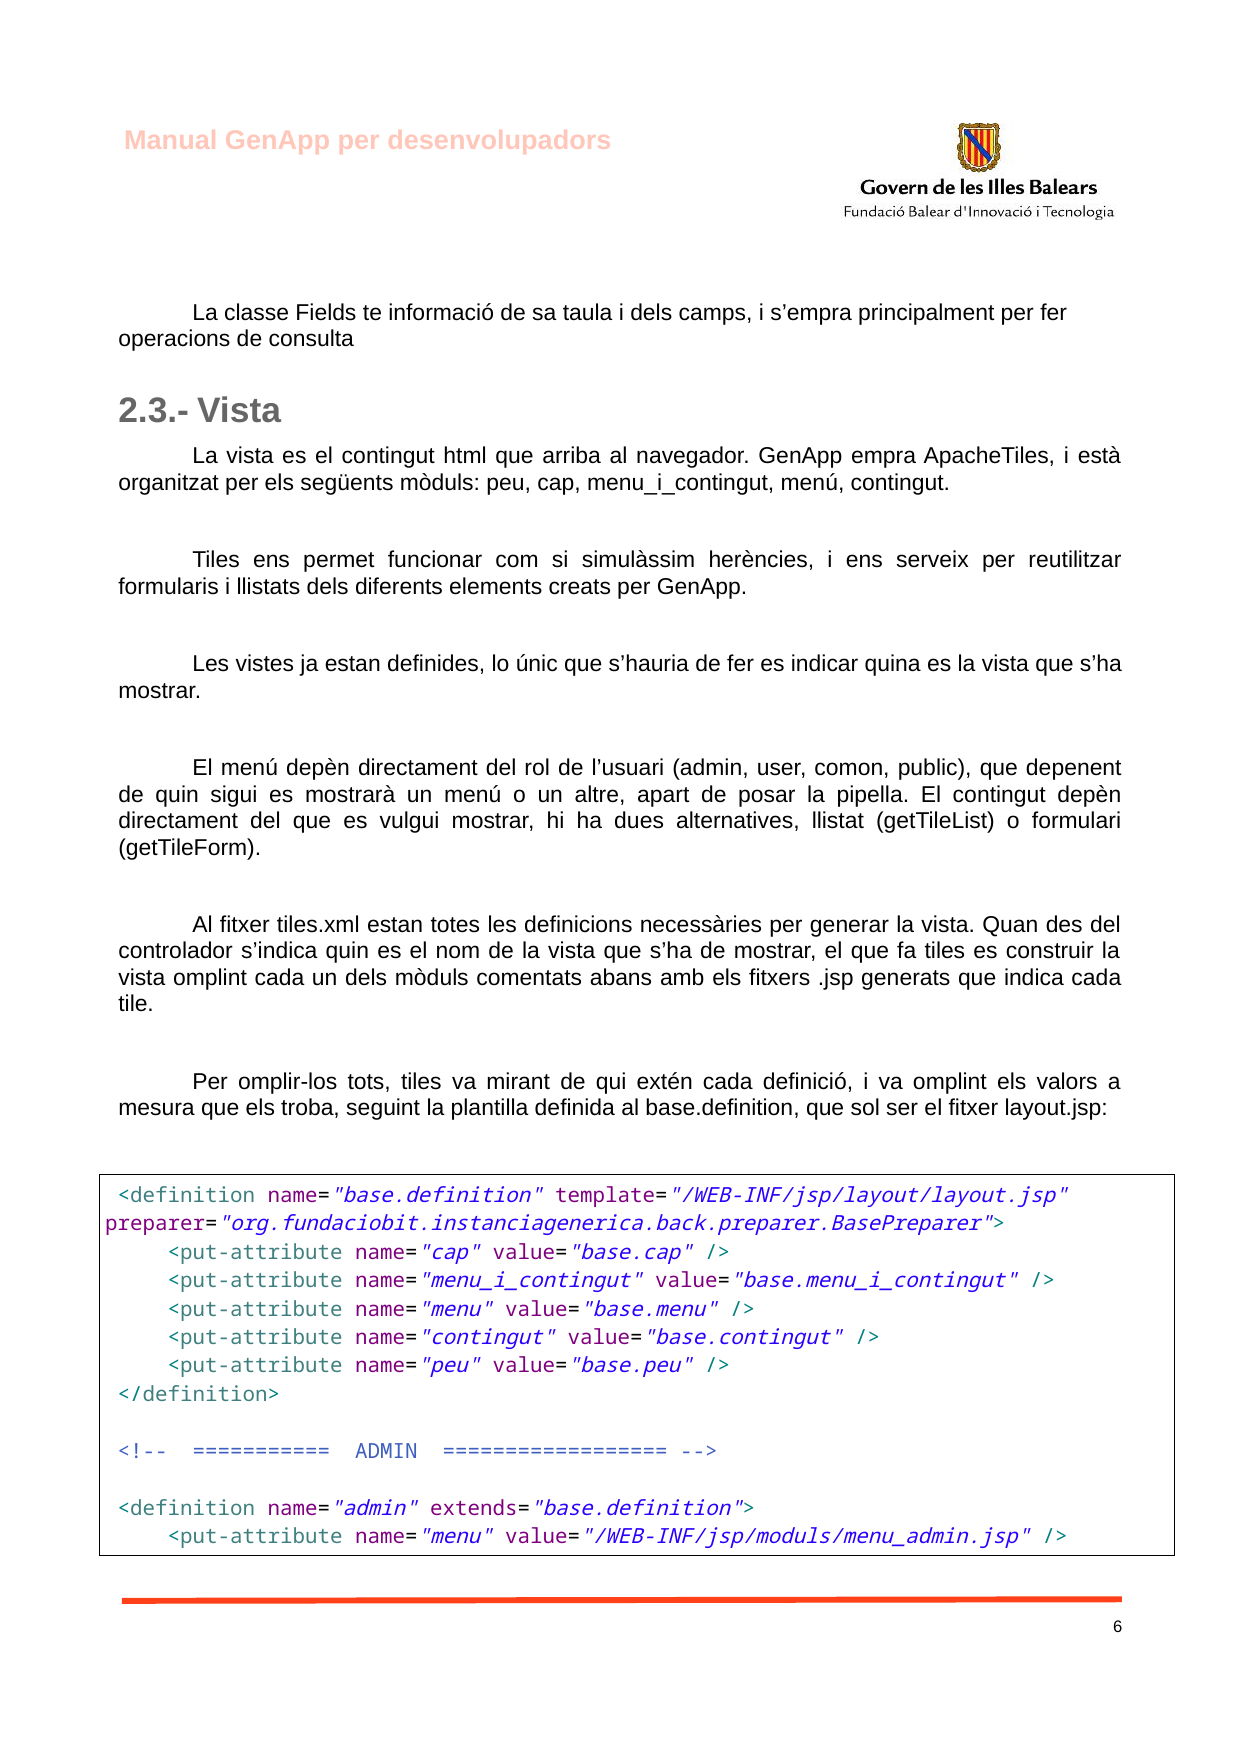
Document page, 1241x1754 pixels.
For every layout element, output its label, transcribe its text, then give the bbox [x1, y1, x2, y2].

subtitle Vista [118, 389, 1122, 430]
text La vista es el contingut html que arriba al navegador. GenApp empra ApacheTiles, i està organitzat per els següents mòduls: peu, cap, menu_i_contingut, menú, contingut. [118, 442, 1122, 495]
text El menú depèn directament del rol de l’usuari (admin, user, comon, public), que depenent de quin sigui es mostrarà un menú o un altre, apart de posar la pipella. El contingut depèn directament del que es vulgui mostrar, hi ha dues alternatives, llistat (getTileList) o formulari (getTileForm). [118, 754, 1122, 860]
text Tiles ens permet funcionar com si simulàssim herències, i ens serveix per reutilitzar formularis i llistats dels diferents elements creats per GenApp. [118, 546, 1122, 599]
text Les vistes ja estan definides, lo únic que s’hauria de fer es indicar quina es la vista que s’ha mostrar. [118, 650, 1122, 703]
table_header <definition name="base.definition" template="/WEB-INF/jsp/layout/layout.jsp" preparer="org.fundaciobit.instanciagenerica.back.preparer.BasePreparer"> <put-attribute name="cap" value="base.cap" /> <put-attribute name="menu_i_contingut" value="base.menu_i_contingut" /> <put-attribute name="menu" value="base.menu" /> <put-attribute name="contingut" value="base.contingut" /> <put-attribute name="peu" value="base.peu" /> </definition> <!-- =========== ADMIN ================== --> <definition name="admin" extends="base.definition"> <put-attribute name="menu" value="/WEB-INF/jsp/moduls/menu_admin.jsp" /> [100, 1175, 1174, 1555]
text Al fitxer tiles.xml estan totes les definicions necessàries per generar la vista. Quan des del controlador s’indica quin es el nom de la vista que s’ha de mostrar, el que fa tiles es construir la vista omplint cada un dels mòduls comentats abans amb els fitxers .jsp generats que indica cada tile. [118, 911, 1122, 1017]
text La classe Fields te informació de sa taula i dels camps, i s’empra principalment per fer operacions de consulta [118, 299, 1122, 351]
picture [840, 123, 1117, 220]
text Per omplir-los tots, tiles va mirant de qui extén cada definició, i va omplint els valors a mesura que els troba, seguint la plantilla definida al base.definition, que sol ser el fitxer layout.jsp: [118, 1068, 1122, 1121]
